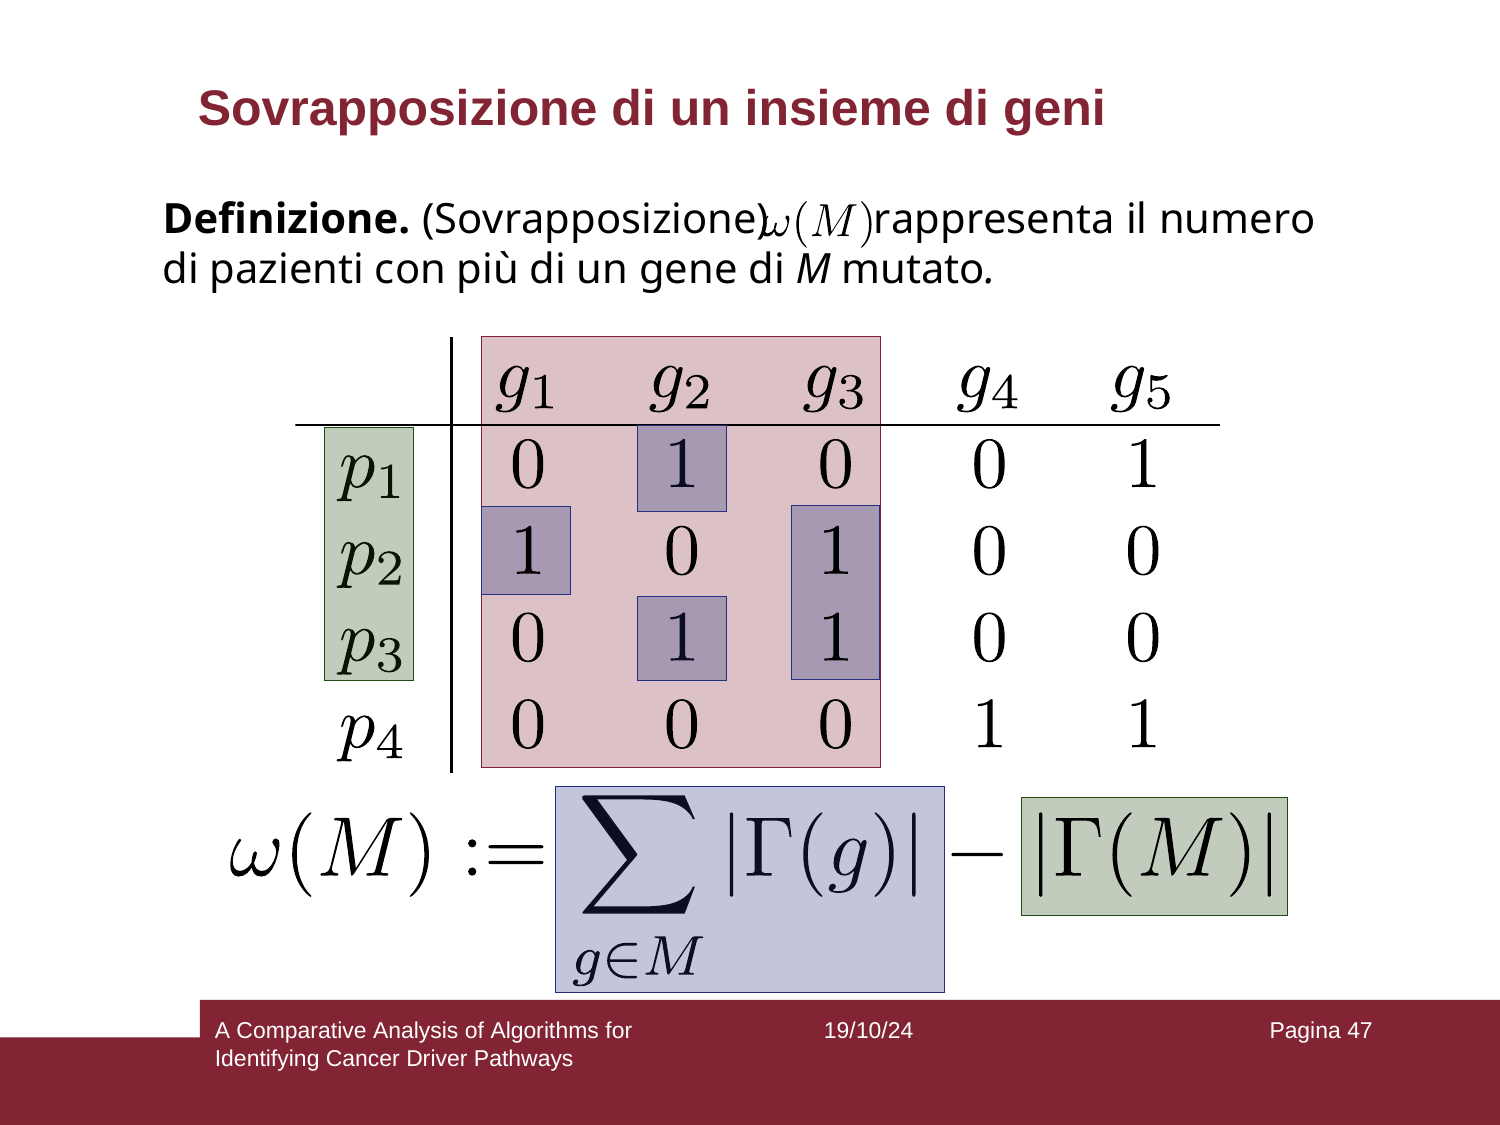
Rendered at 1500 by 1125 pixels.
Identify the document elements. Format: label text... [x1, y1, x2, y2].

picture [295, 350, 1241, 780]
text_box [324, 427, 414, 681]
text_box [1271, 797, 1288, 916]
text_box Pagina <number> [1074, 1008, 1388, 1084]
text_box Definizione. (Sovrapposizione) rappresenta il numero di pazienti con più di un gene di M mutato. [147, 184, 1359, 350]
picture [230, 795, 555, 987]
picture [762, 191, 881, 257]
text_box A Comparative Analysis of Algorithms for Identifying Cancer Driver Pathways [199, 1008, 676, 1084]
text_box 19/10/24 [712, 1008, 1026, 1084]
text_box [637, 596, 727, 681]
picture [945, 795, 1271, 987]
title Sovrapposizione di un insieme di geni [183, 67, 1400, 150]
text_box [637, 425, 727, 512]
text_box [555, 786, 945, 993]
